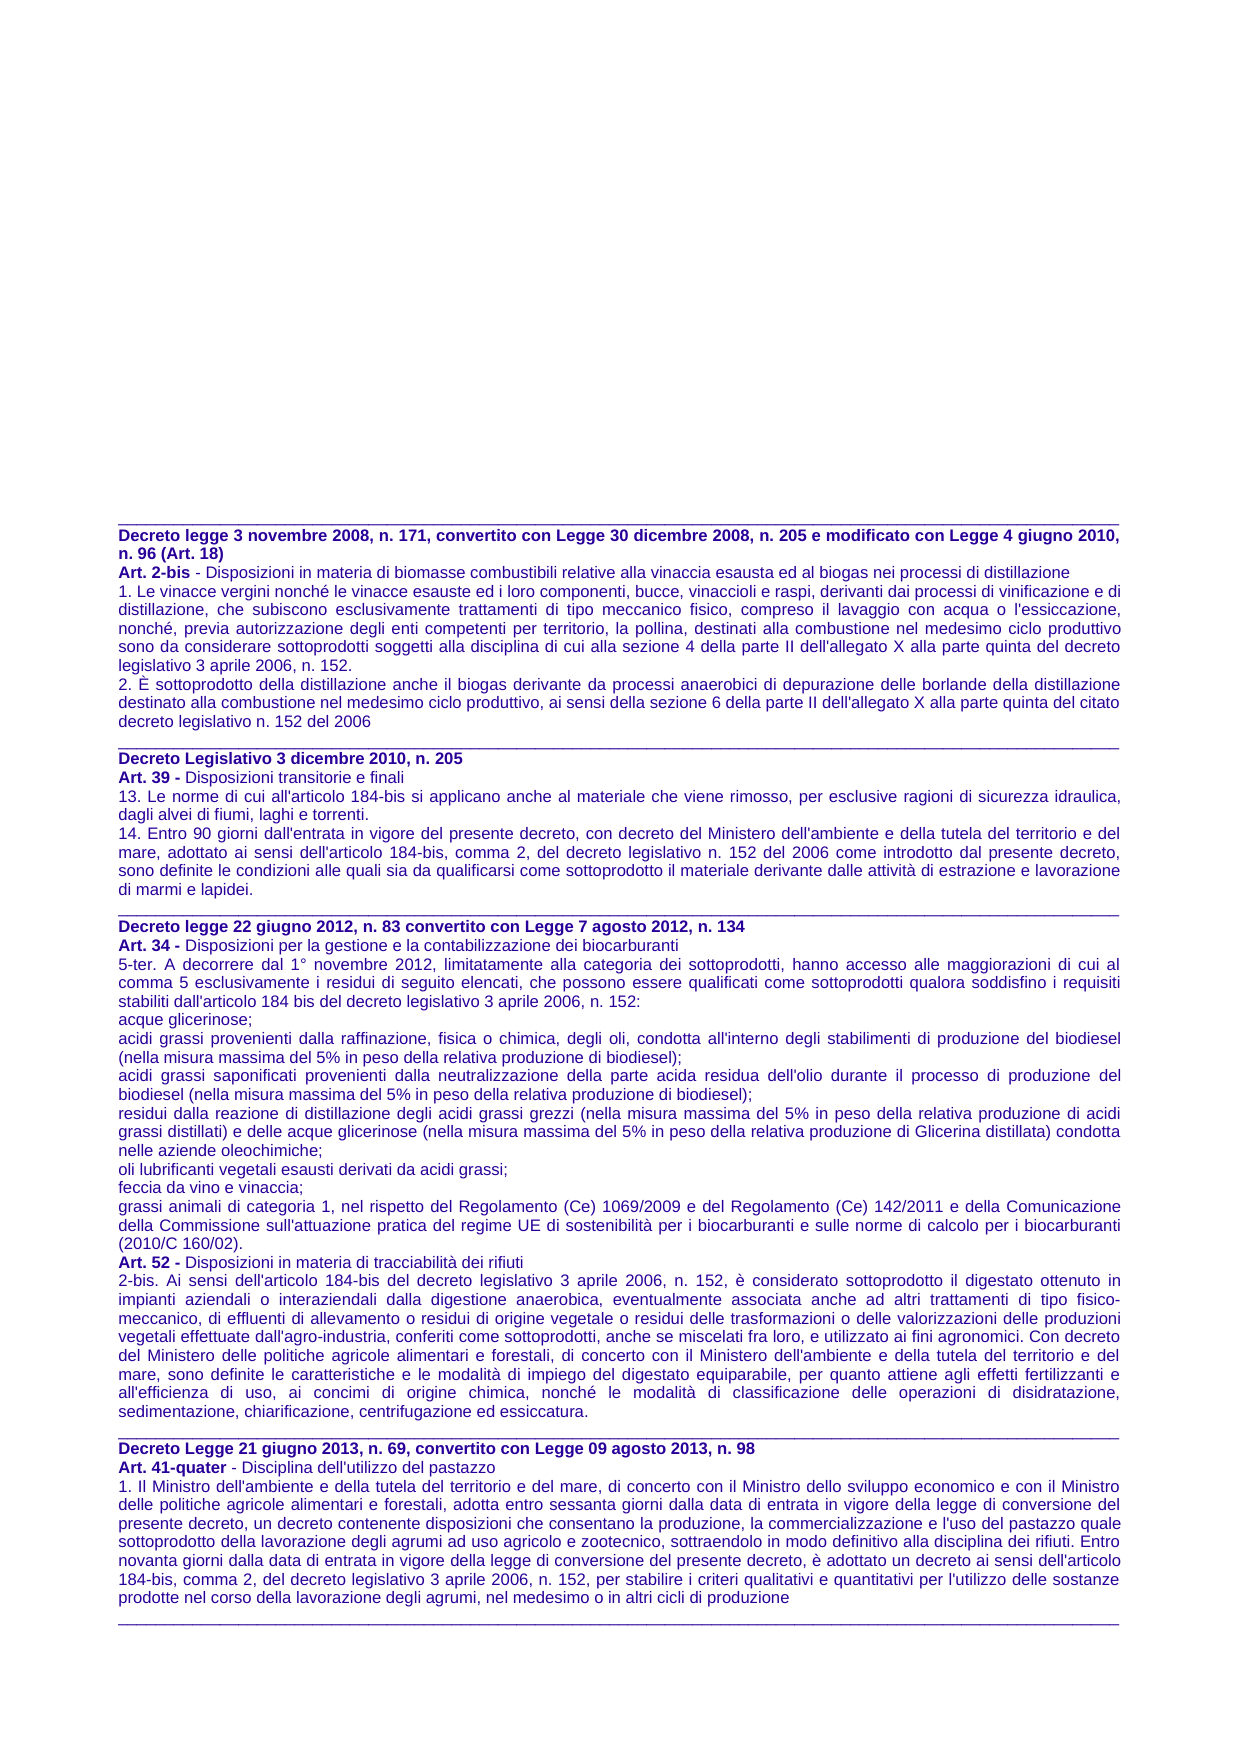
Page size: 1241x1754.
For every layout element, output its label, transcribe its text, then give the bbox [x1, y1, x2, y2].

text Decreto Legislativo 3 dicembre 2010, n. 205 [118, 750, 1122, 768]
text acque glicerinose; [118, 1011, 1122, 1029]
text ____________________________________________________________________________________________________________ [118, 1421, 1122, 1439]
text ____________________________________________________________________________________________________________ [118, 899, 1122, 917]
text acidi grassi provenienti dalla raffinazione, fisica o chimica, degli oli, condotta all'interno degli stabilimenti di produzione del biodiesel (nella misura massima del 5% in peso della relativa produzione di biodiesel); [118, 1029, 1122, 1067]
text Decreto Legge 21 giugno 2013, n. 69, convertito con Legge 09 agosto 2013, n. 98 [118, 1439, 1122, 1458]
text acidi grassi saponificati provenienti dalla neutralizzazione della parte acida residua dell'olio durante il processo di produzione del biodiesel (nella misura massima del 5% in peso della relativa produzione di biodiesel); [118, 1067, 1122, 1104]
text 2. È sottoprodotto della distillazione anche il biogas derivante da processi anaerobici di depurazione delle borlande della distillazione destinato alla combustione nel medesimo ciclo produttivo, ai sensi della sezione 6 della parte II dell'allegato X alla parte quinta del citato decreto legislativo n. 152 del 2006 [118, 675, 1122, 731]
text grassi animali di categoria 1, nel rispetto del Regolamento (Ce) 1069/2009 e del Regolamento (Ce) 142/2011 e della Comunicazione della Commissione sull'attuazione pratica del regime UE di sostenibilità per i biocarburanti e sulle norme di calcolo per i biocarburanti (2010/C 160/02). [118, 1197, 1122, 1253]
text ____________________________________________________________________________________________________________ [118, 507, 1122, 526]
text Art. 41-quater - Disciplina dell'utilizzo del pastazzo [118, 1458, 1122, 1477]
text Art. 39 - Disposizioni transitorie e finali [118, 768, 1122, 787]
text 14. Entro 90 giorni dall'entrata in vigore del presente decreto, con decreto del Ministero dell'ambiente e della tutela del territorio e del mare, adottato ai sensi dell'articolo 184-bis, comma 2, del decreto legislativo n. 152 del 2006 come introdotto dal presente decreto, sono definite le condizioni alle quali sia da qualificarsi come sottoprodotto il materiale derivante dalle attività di estrazione e lavorazione di marmi e lapidei. [118, 824, 1122, 899]
text 1. Le vinacce vergini nonché le vinacce esauste ed i loro componenti, bucce, vinaccioli e raspi, derivanti dai processi di vinificazione e di distillazione, che subiscono esclusivamente trattamenti di tipo meccanico fisico, compreso il lavaggio con acqua o l'essiccazione, nonché, previa autorizzazione degli enti competenti per territorio, la pollina, destinati alla combustione nel medesimo ciclo produttivo sono da considerare sottoprodotti soggetti alla disciplina di cui alla sezione 4 della parte II dell'allegato X alla parte quinta del decreto legislativo 3 aprile 2006, n. 152. [118, 582, 1122, 675]
text Decreto legge 22 giugno 2012, n. 83 convertito con Legge 7 agosto 2012, n. 134 [118, 917, 1122, 936]
text 2-bis. Ai sensi dell'articolo 184-bis del decreto legislativo 3 aprile 2006, n. 152, è considerato sottoprodotto il digestato ottenuto in impianti aziendali o interaziendali dalla digestione anaerobica, eventualmente associata anche ad altri trattamenti di tipo fisico-meccanico, di effluenti di allevamento o residui di origine vegetale o residui delle trasformazioni o delle valorizzazioni delle produzioni vegetali effettuate dall'agro-industria, conferiti come sottoprodotti, anche se miscelati fra loro, e utilizzato ai fini agronomici. Con decreto del Ministero delle politiche agricole alimentari e forestali, di concerto con il Ministero dell'ambiente e della tutela del territorio e del mare, sono definite le caratteristiche e le modalità di impiego del digestato equiparabile, per quanto attiene agli effetti fertilizzanti e all'efficienza di uso, ai concimi di origine chimica, nonché le modalità di classificazione delle operazioni di disidratazione, sedimentazione, chiarificazione, centrifugazione ed essiccatura. [118, 1272, 1122, 1421]
text ____________________________________________________________________________________________________________ [118, 731, 1122, 750]
text 13. Le norme di cui all'articolo 184-bis si applicano anche al materiale che viene rimosso, per esclusive ragioni di sicurezza idraulica, dagli alvei di fiumi, laghi e torrenti. [118, 787, 1122, 824]
text Art. 2-bis - Disposizioni in materia di biomasse combustibili relative alla vinaccia esausta ed al biogas nei processi di distillazione [118, 563, 1122, 582]
text oli lubrificanti vegetali esausti derivati da acidi grassi; [118, 1160, 1122, 1178]
text feccia da vino e vinaccia; [118, 1178, 1122, 1197]
text Art. 34 - Disposizioni per la gestione e la contabilizzazione dei biocarburanti [118, 936, 1122, 955]
text 5-ter. A decorrere dal 1° novembre 2012, limitatamente alla categoria dei sottoprodotti, hanno accesso alle maggiorazioni di cui al comma 5 esclusivamente i residui di seguito elencati, che possono essere qualificati come sottoprodotti qualora soddisfino i requisiti stabiliti dall'articolo 184 bis del decreto legislativo 3 aprile 2006, n. 152: [118, 955, 1122, 1011]
text residui dalla reazione di distillazione degli acidi grassi grezzi (nella misura massima del 5% in peso della relativa produzione di acidi grassi distillati) e delle acque glicerinose (nella misura massima del 5% in peso della relativa produzione di Glicerina distillata) condotta nelle aziende oleochimiche; [118, 1104, 1122, 1160]
text Decreto legge 3 novembre 2008, n. 171, convertito con Legge 30 dicembre 2008, n. 205 e modificato con Legge 4 giugno 2010, n. 96 (Art. 18) [118, 526, 1122, 563]
text Art. 52 - Disposizioni in materia di tracciabilità dei rifiuti [118, 1253, 1122, 1272]
text ____________________________________________________________________________________________________________ [118, 1607, 1122, 1626]
text 1. Il Ministro dell'ambiente e della tutela del territorio e del mare, di concerto con il Ministro dello sviluppo economico e con il Ministro delle politiche agricole alimentari e forestali, adotta entro sessanta giorni dalla data di entrata in vigore della legge di conversione del presente decreto, un decreto contenente disposizioni che consentano la produzione, la commercializzazione e l'uso del pastazzo quale sottoprodotto della lavorazione degli agrumi ad uso agricolo e zootecnico, sottraendolo in modo definitivo alla disciplina dei rifiuti. Entro novanta giorni dalla data di entrata in vigore della legge di conversione del presente decreto, è adottato un decreto ai sensi dell'articolo 184-bis, comma 2, del decreto legislativo 3 aprile 2006, n. 152, per stabilire i criteri qualitativi e quantitativi per l'utilizzo delle sostanze prodotte nel corso della lavorazione degli agrumi, nel medesimo o in altri cicli di produzione [118, 1477, 1122, 1607]
